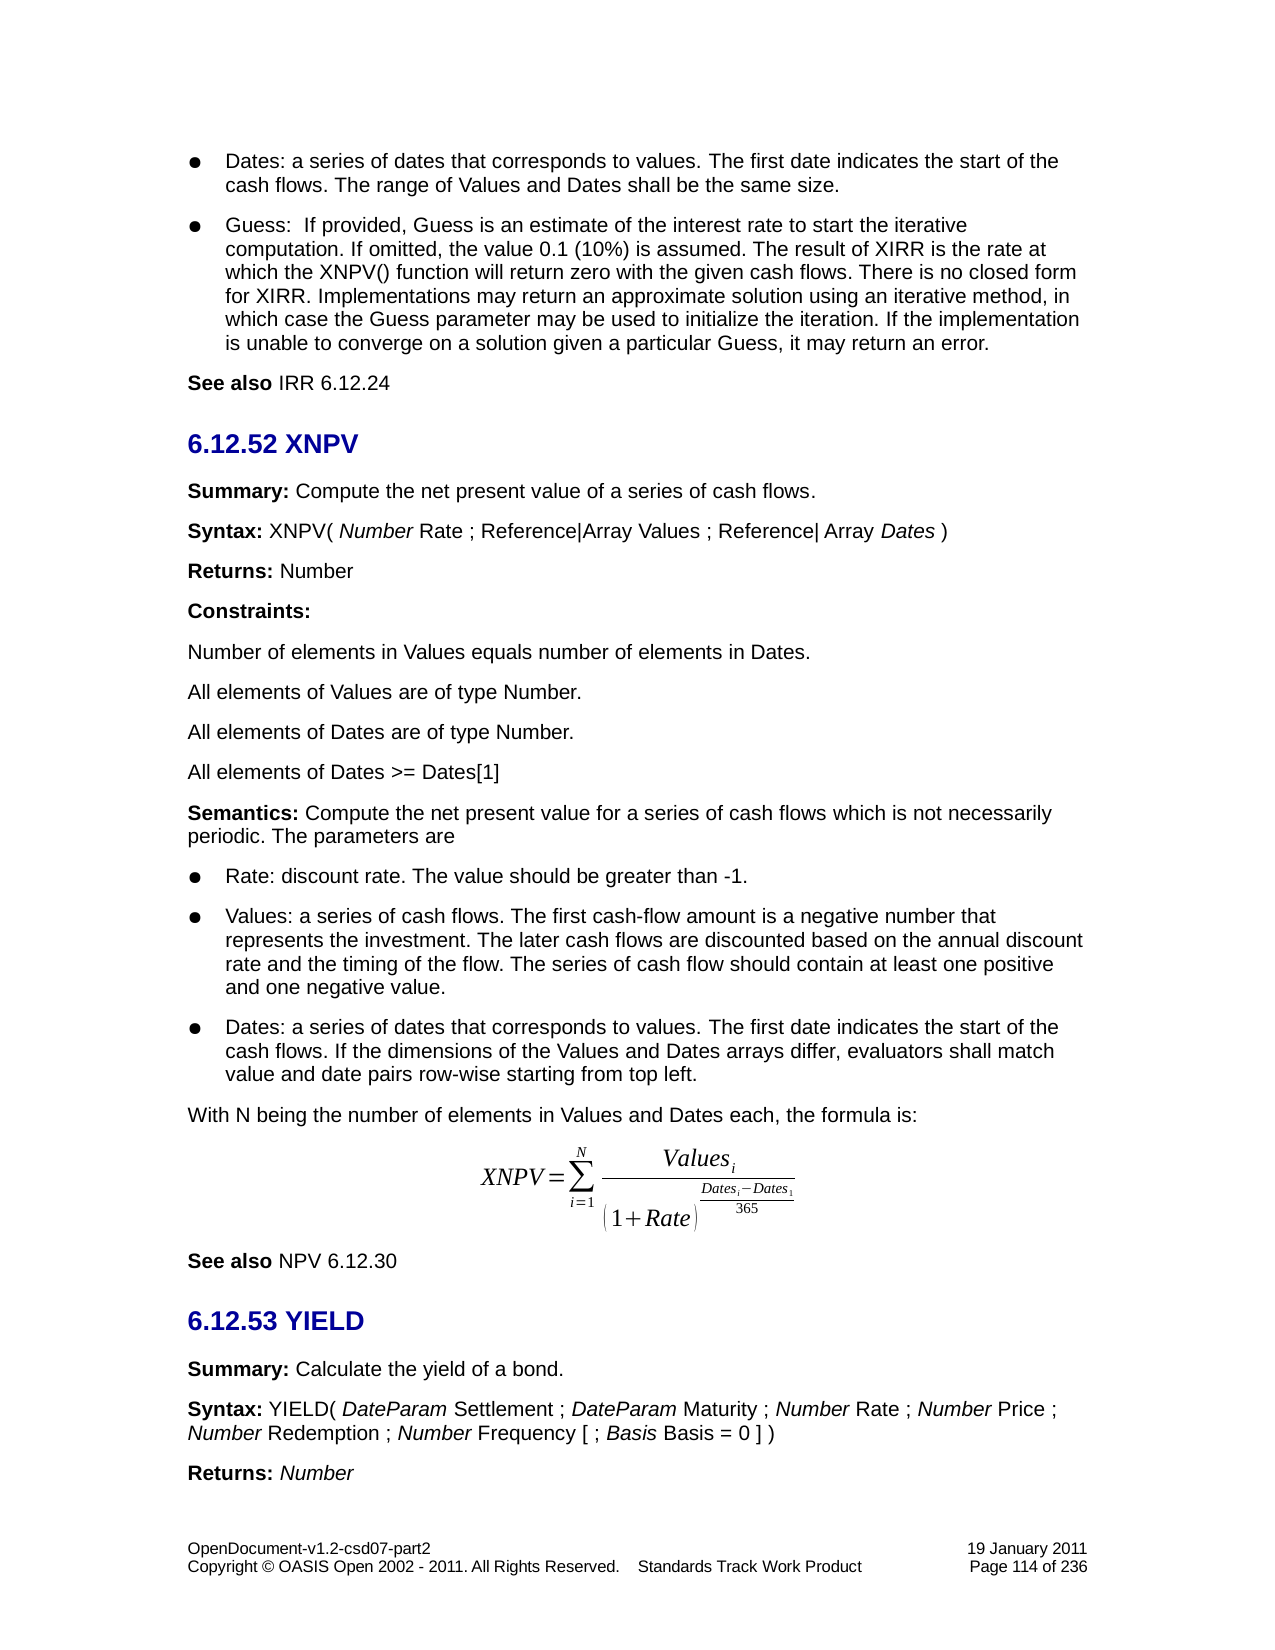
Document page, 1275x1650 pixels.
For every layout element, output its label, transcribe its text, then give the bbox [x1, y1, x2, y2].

list With N being the number of elements in Values and Dates each, the formula is: [187, 1103, 1088, 1127]
list Values: a series of cash flows. The first cash-flow amount is a negative number that represents the investment. The later cash flows are discounted based on the annual discount rate and the timing of the flow. The series of cash flow should contain at least one positive and one negative value. [187, 905, 1088, 999]
text Semantics: Compute the net present value for a series of cash flows which is not necessarily periodic. The parameters are [187, 801, 1088, 848]
text Returns: Number [187, 560, 1088, 583]
text Summary: Compute the net present value of a series of cash flows. [187, 479, 1088, 503]
subtitle XNPV [187, 428, 1088, 458]
text See also IRR 6.12.24 [187, 372, 1088, 395]
text See also NPV 6.12.30 [187, 1249, 1088, 1273]
list Rate: discount rate. The value should be greater than -1. [187, 865, 1088, 888]
text Syntax: YIELD( DateParam Settlement ; DateParam Maturity ; Number Rate ; Number Price ; Number Redemption ; Number Frequency [ ; Basis Basis = 0 ] ) [187, 1397, 1088, 1444]
text Summary: Calculate the yield of a bond. [187, 1357, 1088, 1381]
list Dates: a series of dates that corresponds to values. The first date indicates the start of the cash flows. The range of Values and Dates shall be the same size. [187, 150, 1088, 197]
list Dates: a series of dates that corresponds to values. The first date indicates the start of the cash flows. If the dimensions of the Values and Dates arrays differ, evaluators shall match value and date pairs row-wise starting from top left. [187, 1016, 1088, 1086]
subtitle YIELD [187, 1306, 1088, 1336]
text Returns: Number [187, 1461, 1088, 1485]
text Number of elements in Values equals number of elements in Dates. [187, 640, 1088, 664]
text All elements of Dates are of type Number. [187, 721, 1088, 744]
text Constraints: [187, 600, 1088, 623]
list Guess: If provided, Guess is an estimate of the interest rate to start the iterative computation. If omitted, the value 0.1 (10%) is assumed. The result of XIRR is the rate at which the XNPV() function will return zero with the given cash flows. There is no closed form for XIRR. Implementations may return an approximate solution using an iterative method, in which case the Guess parameter may be used to initialize the iteration. If the implementation is unable to converge on a solution given a particular Guess, it may return an error. [187, 214, 1088, 355]
text All elements of Values are of type Number. [187, 680, 1088, 704]
text Syntax: XNPV( Number Rate ; Reference|Array Values ; Reference| Array Dates ) [187, 519, 1088, 543]
text All elements of Dates >= Dates[1] [187, 761, 1088, 784]
